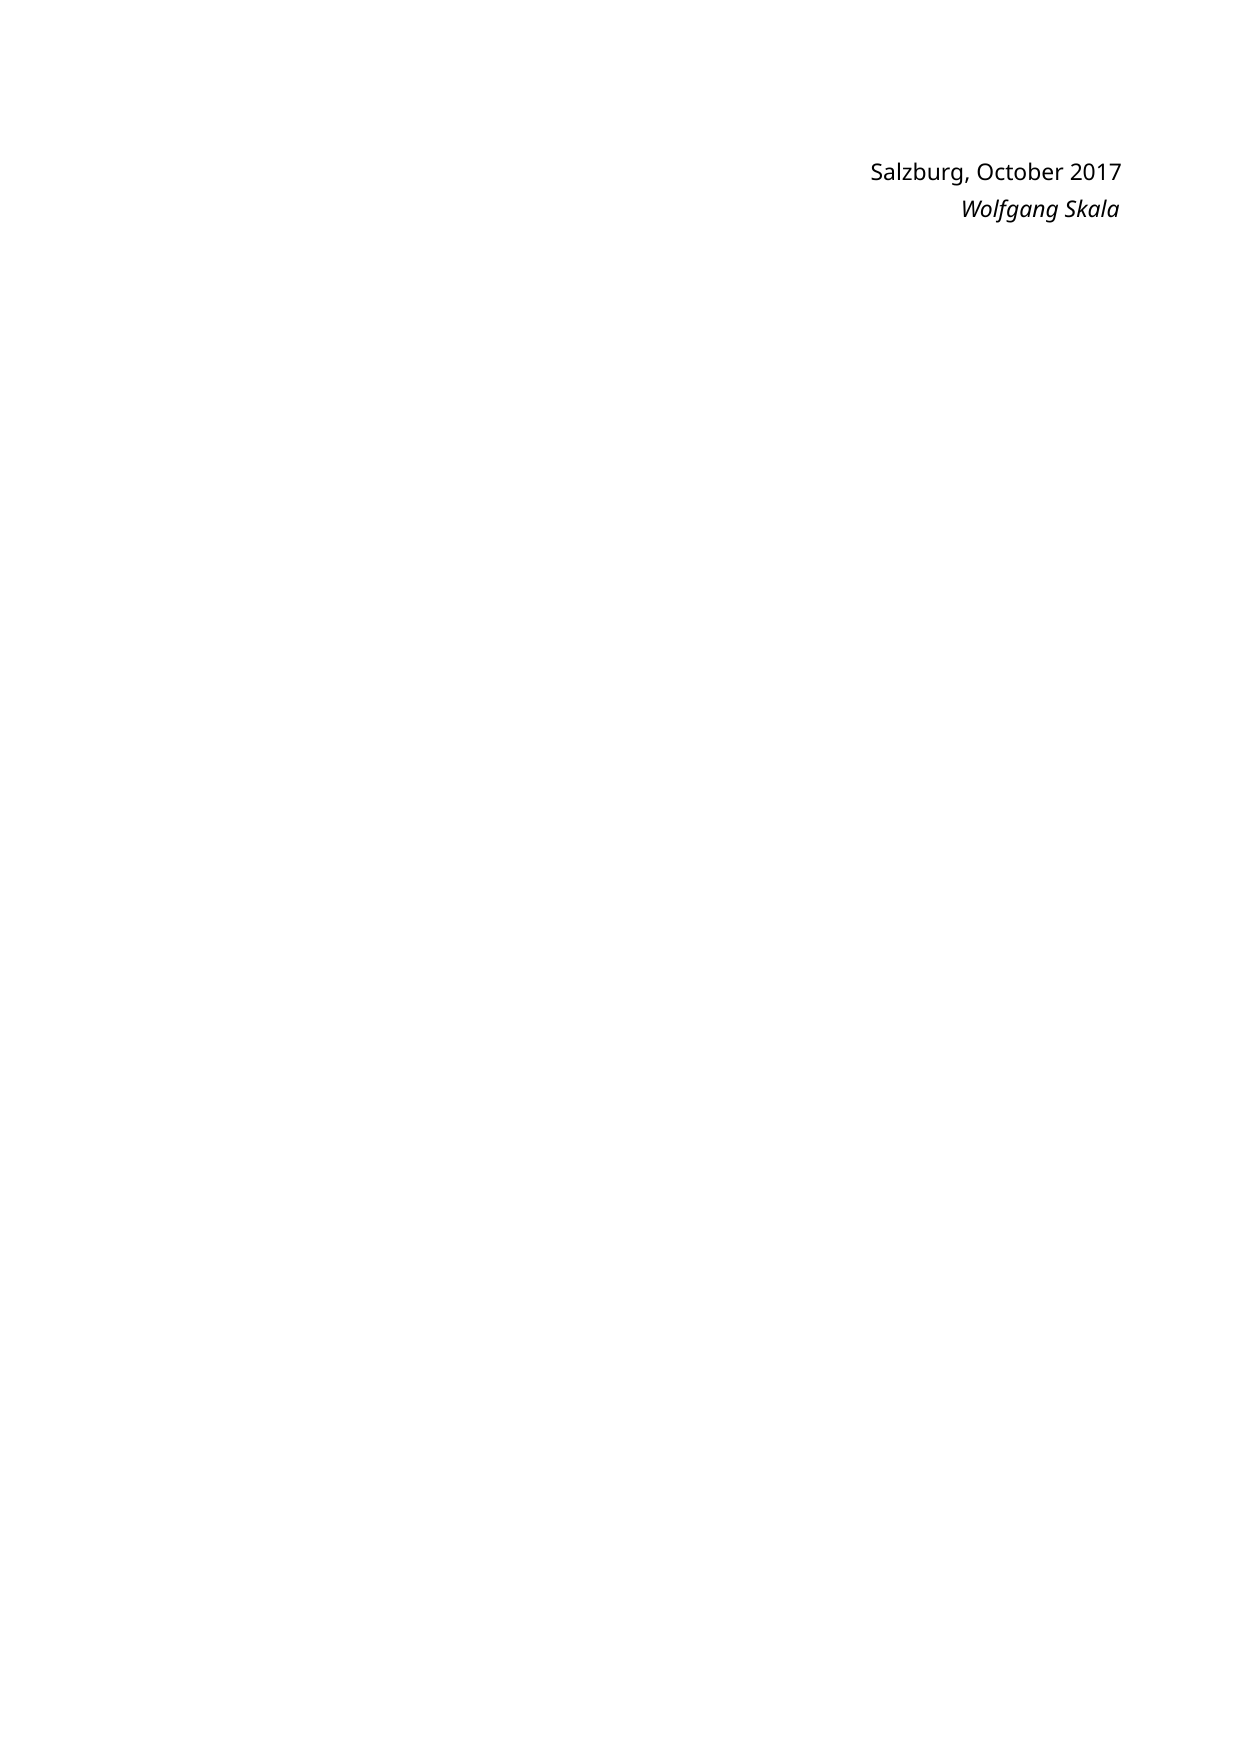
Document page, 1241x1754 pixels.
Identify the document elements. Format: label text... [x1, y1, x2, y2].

text Salzburg, October 2017 Wolfgang Skala [236, 156, 1122, 224]
